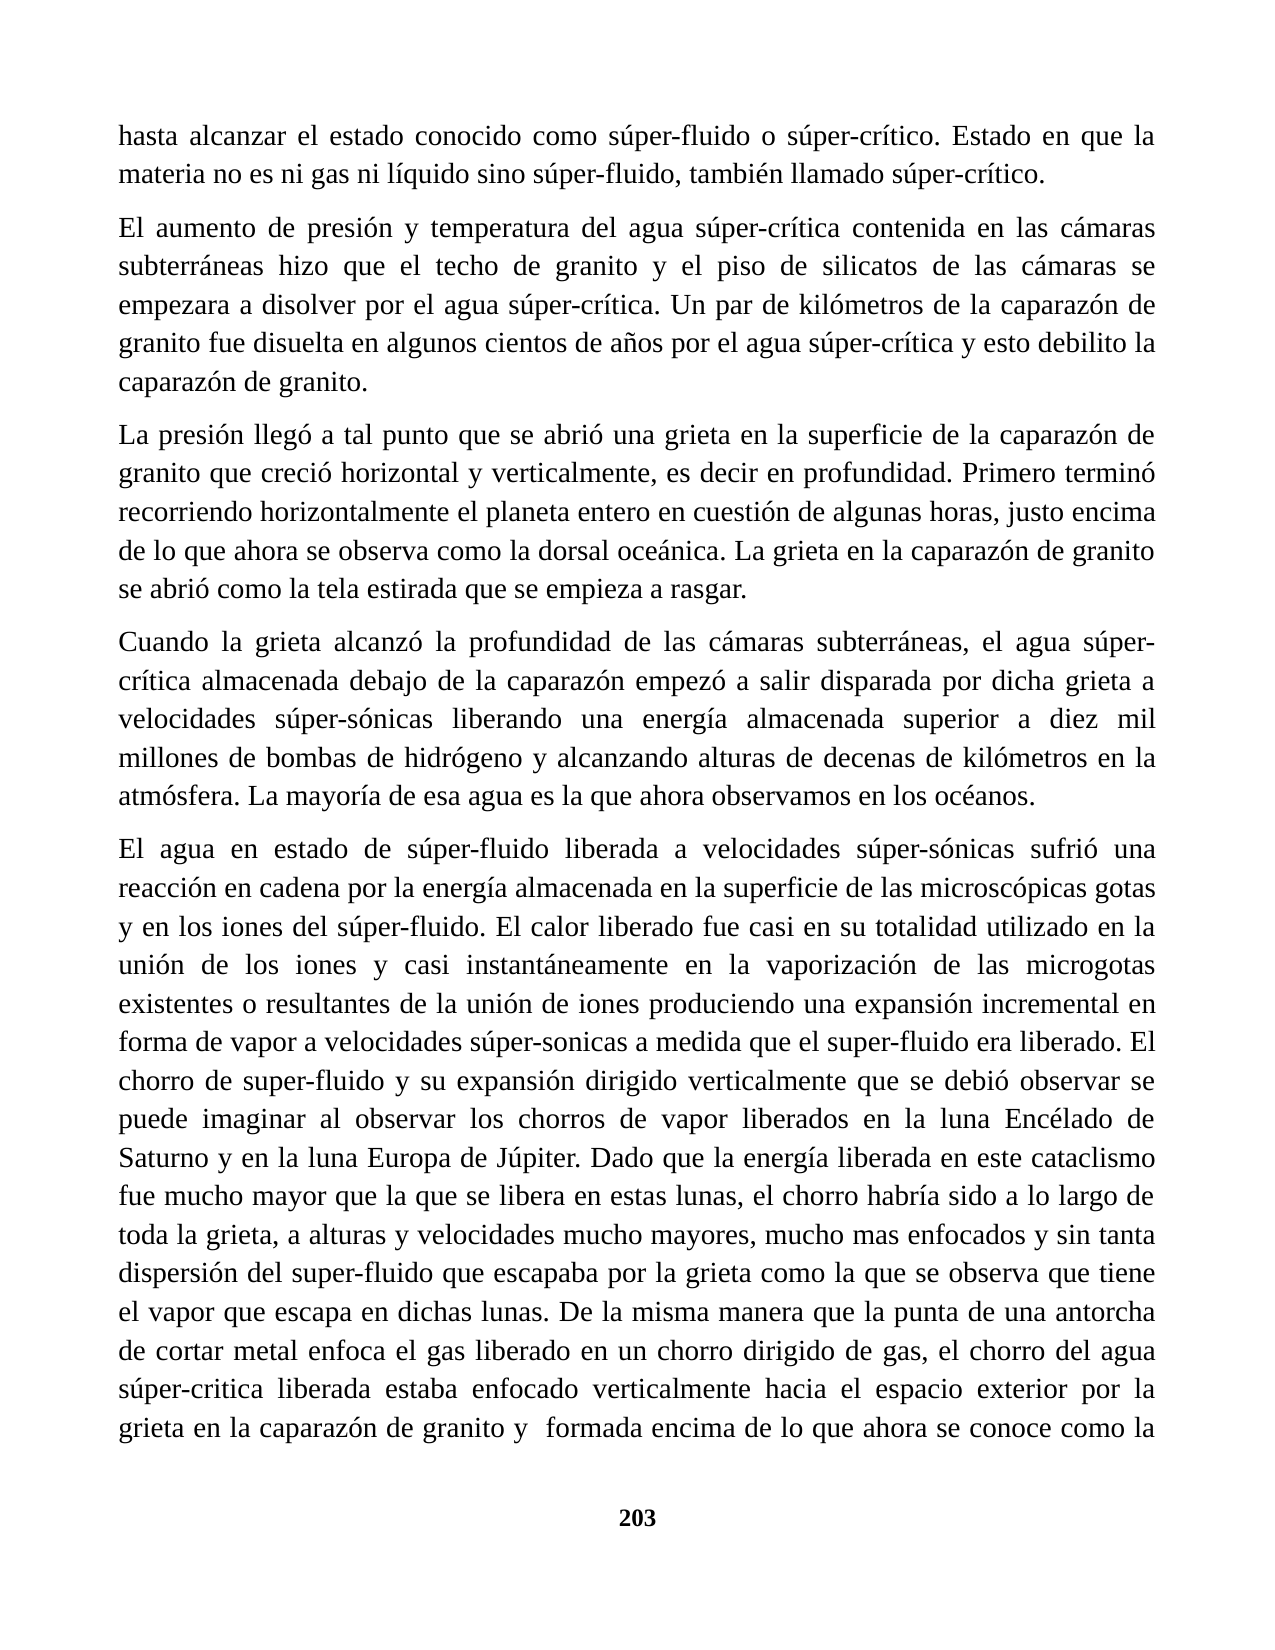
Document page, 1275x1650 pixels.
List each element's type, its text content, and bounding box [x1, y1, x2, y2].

text El aumento de presión y temperatura del agua súper-crítica contenida en las cámaras subterráneas hizo que el techo de granito y el piso de silicatos de las cámaras se empezara a disolver por el agua súper-crítica. Un par de kilómetros de la caparazón de granito fue disuelta en algunos cientos de años por el agua súper-crítica y esto debilito la caparazón de granito. [118, 210, 1157, 397]
text La presión llegó a tal punto que se abrió una grieta en la superficie de la caparazón de granito que creció horizontal y verticalmente, es decir en profundidad. Primero terminó recorriendo horizontalmente el planeta entero en cuestión de algunas horas, justo encima de lo que ahora se observa como la dorsal oceánica. La grieta en la caparazón de granito se abrió como la tela estirada que se empieza a rasgar. [118, 417, 1157, 605]
text El agua en estado de súper-fluido liberada a velocidades súper-sónicas sufrió una reacción en cadena por la energía almacenada en la superficie de las microscópicas gotas y en los iones del súper-fluido. El calor liberado fue casi en su totalidad utilizado en la unión de los iones y casi instantáneamente en la vaporización de las microgotas existentes o resultantes de la unión de iones produciendo una expansión incremental en forma de vapor a velocidades súper-sonicas a medida que el super-fluido era liberado. El chorro de super-fluido y su expansión dirigido verticalmente que se debió observar se puede imaginar al observar los chorros de vapor liberados en la luna Encélado de Saturno y en la luna Europa de Júpiter. Dado que la energía liberada en este cataclismo fue mucho mayor que la que se libera en estas lunas, el chorro habría sido a lo largo de toda la grieta, a alturas y velocidades mucho mayores, mucho mas enfocados y sin tanta dispersión del super-fluido que escapaba por la grieta como la que se observa que tiene el vapor que escapa en dichas lunas. De la misma manera que la punta de una antorcha de cortar metal enfoca el gas liberado en un chorro dirigido de gas, el chorro del agua súper-critica liberada estaba enfocado verticalmente hacia el espacio exterior por la grieta en la caparazón de granito y formada encima de lo que ahora se conoce como la [118, 832, 1157, 1443]
text Cuando la grieta alcanzó la profundidad de las cámaras subterráneas, el agua súper-crítica almacenada debajo de la caparazón empezó a salir disparada por dicha grieta a velocidades súper-sónicas liberando una energía almacenada superior a diez mil millones de bombas de hidrógeno y alcanzando alturas de decenas de kilómetros en la atmósfera. La mayoría de esa agua es la que ahora observamos en los océanos. [118, 624, 1157, 812]
text hasta alcanzar el estado conocido como súper-fluido o súper-crítico. Estado en que la materia no es ni gas ni líquido sino súper-fluido, también llamado súper-crítico. [118, 118, 1157, 190]
